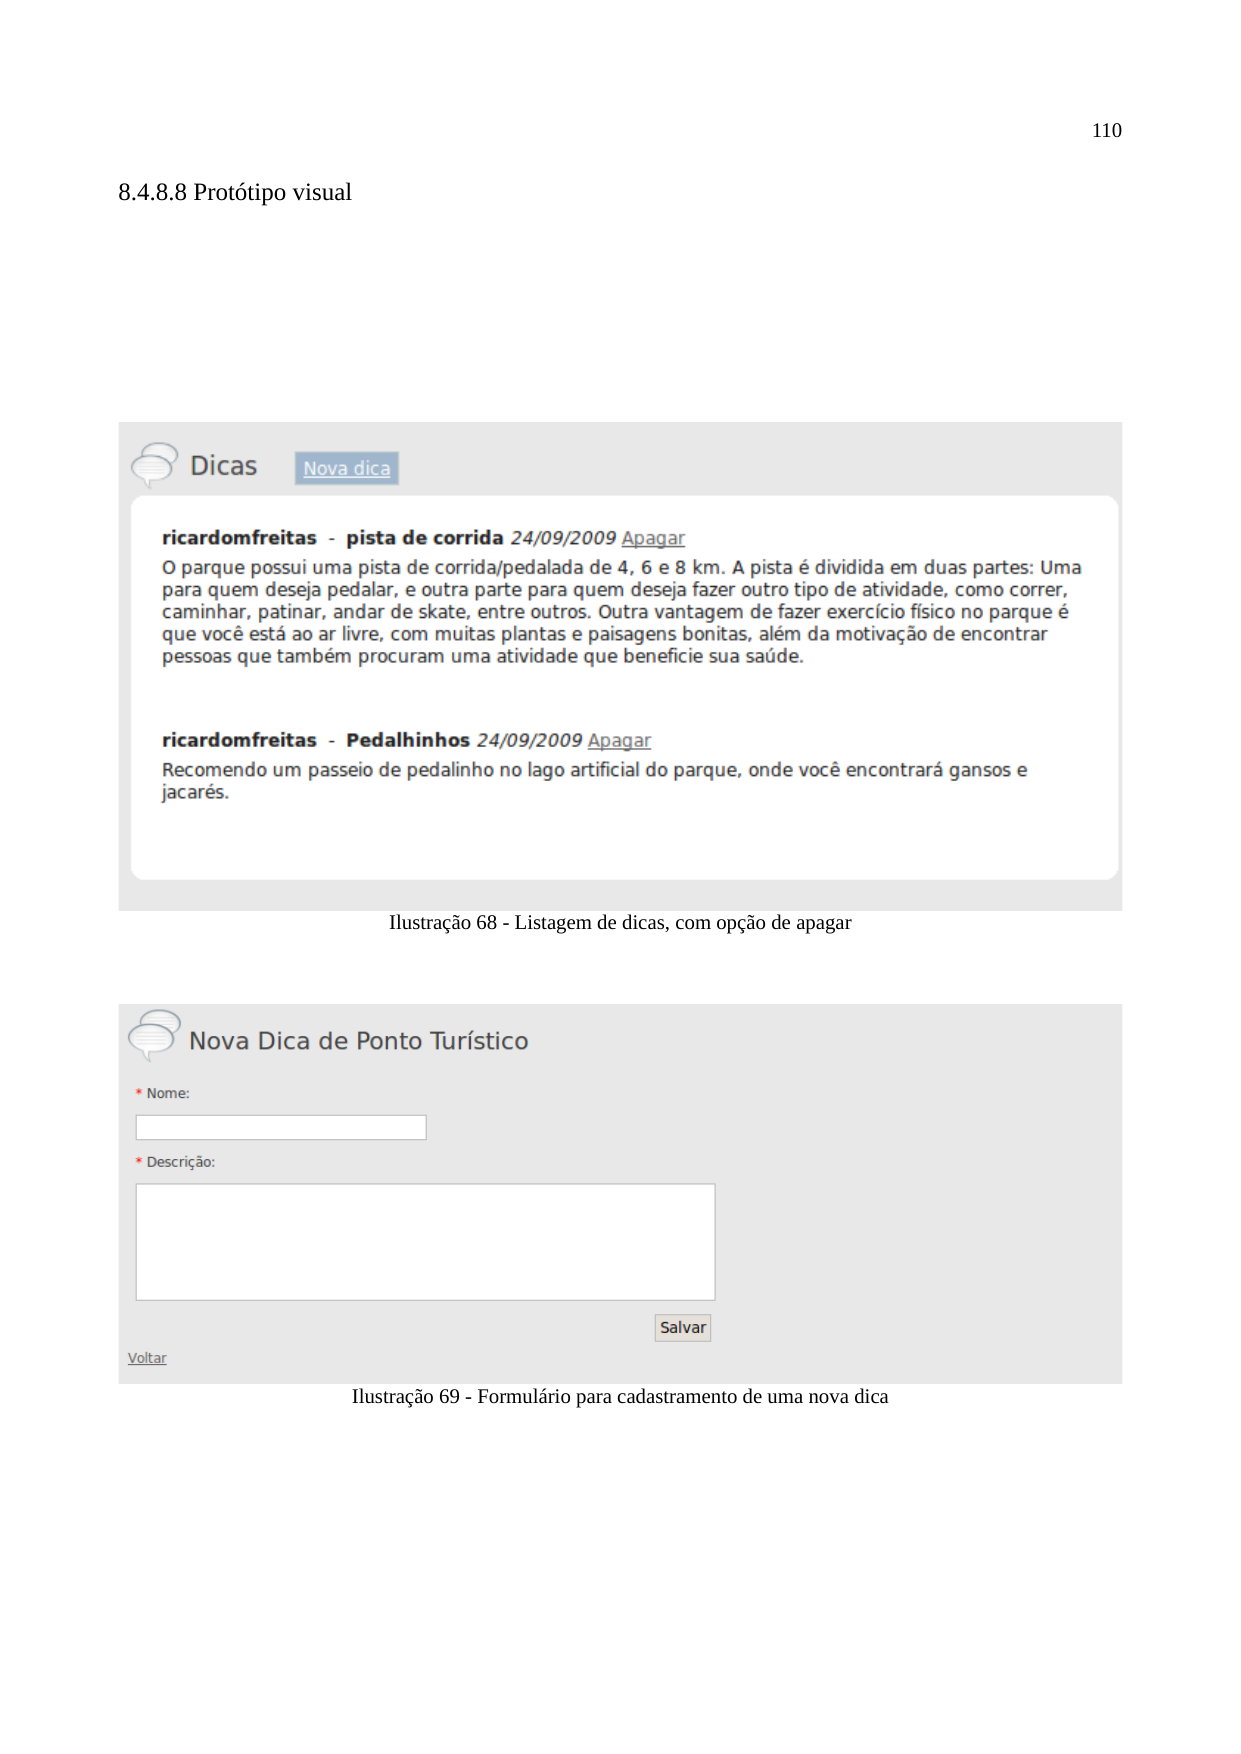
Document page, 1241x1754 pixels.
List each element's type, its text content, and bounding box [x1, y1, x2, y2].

picture [118, 1004, 1123, 1384]
picture [118, 422, 1123, 911]
text Ilustração 69 - Formulário para cadastramento de uma nova dica [118, 1384, 1122, 1408]
subtitle Protótipo visual [118, 177, 1122, 206]
text Ilustração 68 - Listagem de dicas, com opção de apagar [118, 911, 1122, 934]
